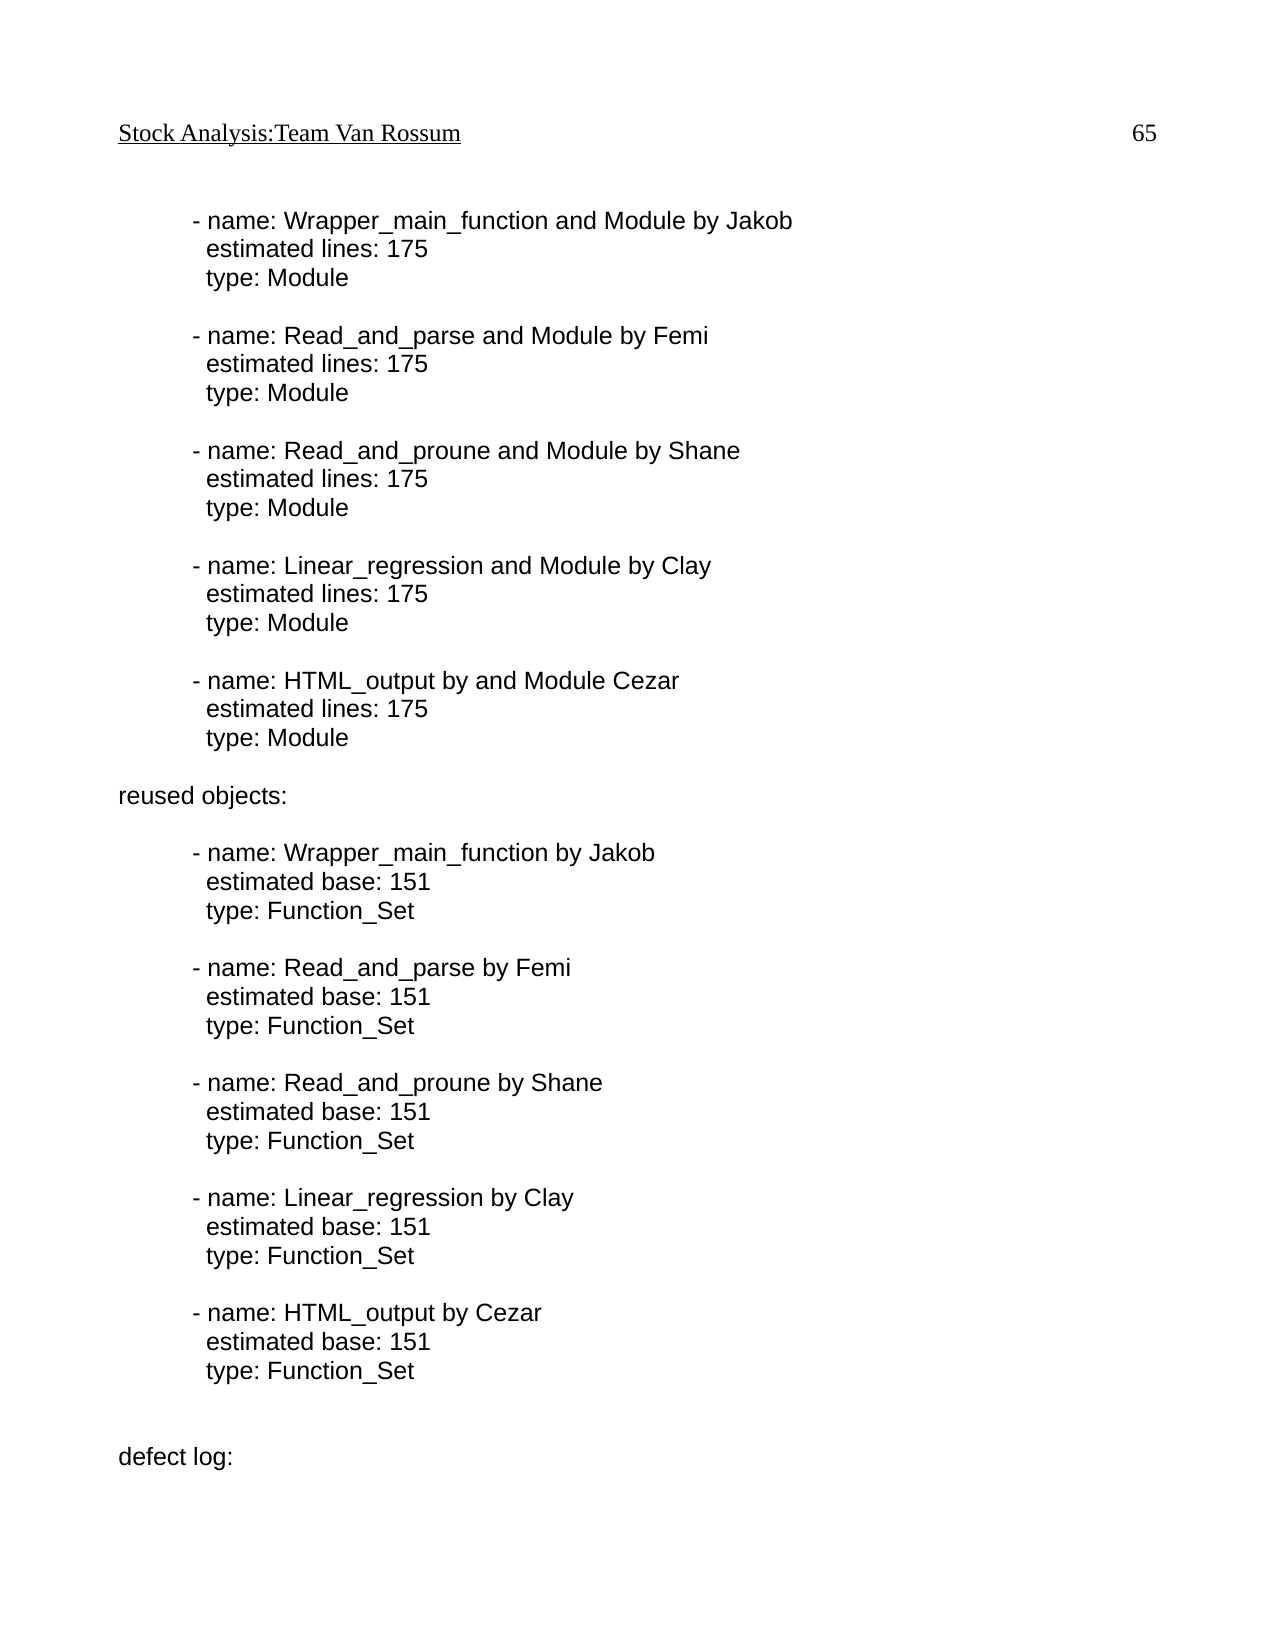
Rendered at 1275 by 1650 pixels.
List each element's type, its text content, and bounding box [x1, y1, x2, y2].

text - name: Wrapper_main_function and Module by Jakob [118, 206, 1157, 234]
text estimated lines: 175 [118, 234, 1157, 263]
text estimated lines: 175 [118, 694, 1157, 723]
text estimated base: 151 [118, 867, 1157, 896]
text estimated base: 151 [118, 1327, 1157, 1356]
text estimated base: 151 [118, 1212, 1157, 1241]
text type: Module [118, 608, 1157, 637]
text type: Function_Set [118, 1356, 1157, 1384]
text type: Module [118, 378, 1157, 407]
text - name: Read_and_parse and Module by Femi [118, 321, 1157, 349]
text type: Module [118, 263, 1157, 292]
text estimated lines: 175 [118, 464, 1157, 493]
text type: Function_Set [118, 1011, 1157, 1039]
text - name: Read_and_parse by Femi [118, 953, 1157, 982]
text - name: Wrapper_main_function by Jakob [118, 838, 1157, 867]
text type: Function_Set [118, 1241, 1157, 1269]
text - name: Read_and_proune and Module by Shane [118, 436, 1157, 464]
text type: Module [118, 493, 1157, 522]
text type: Function_Set [118, 1126, 1157, 1154]
text reused objects: [118, 781, 1157, 809]
text defect log: [118, 1442, 1157, 1471]
text - name: Read_and_proune by Shane [118, 1068, 1157, 1097]
text estimated lines: 175 [118, 349, 1157, 378]
text type: Module [118, 723, 1157, 752]
text type: Function_Set [118, 896, 1157, 924]
text estimated base: 151 [118, 1097, 1157, 1126]
text - name: Linear_regression and Module by Clay [118, 551, 1157, 579]
text estimated base: 151 [118, 982, 1157, 1011]
text - name: HTML_output by Cezar [118, 1298, 1157, 1327]
text estimated lines: 175 [118, 579, 1157, 608]
text - name: Linear_regression by Clay [118, 1183, 1157, 1212]
text - name: HTML_output by and Module Cezar [118, 666, 1157, 694]
